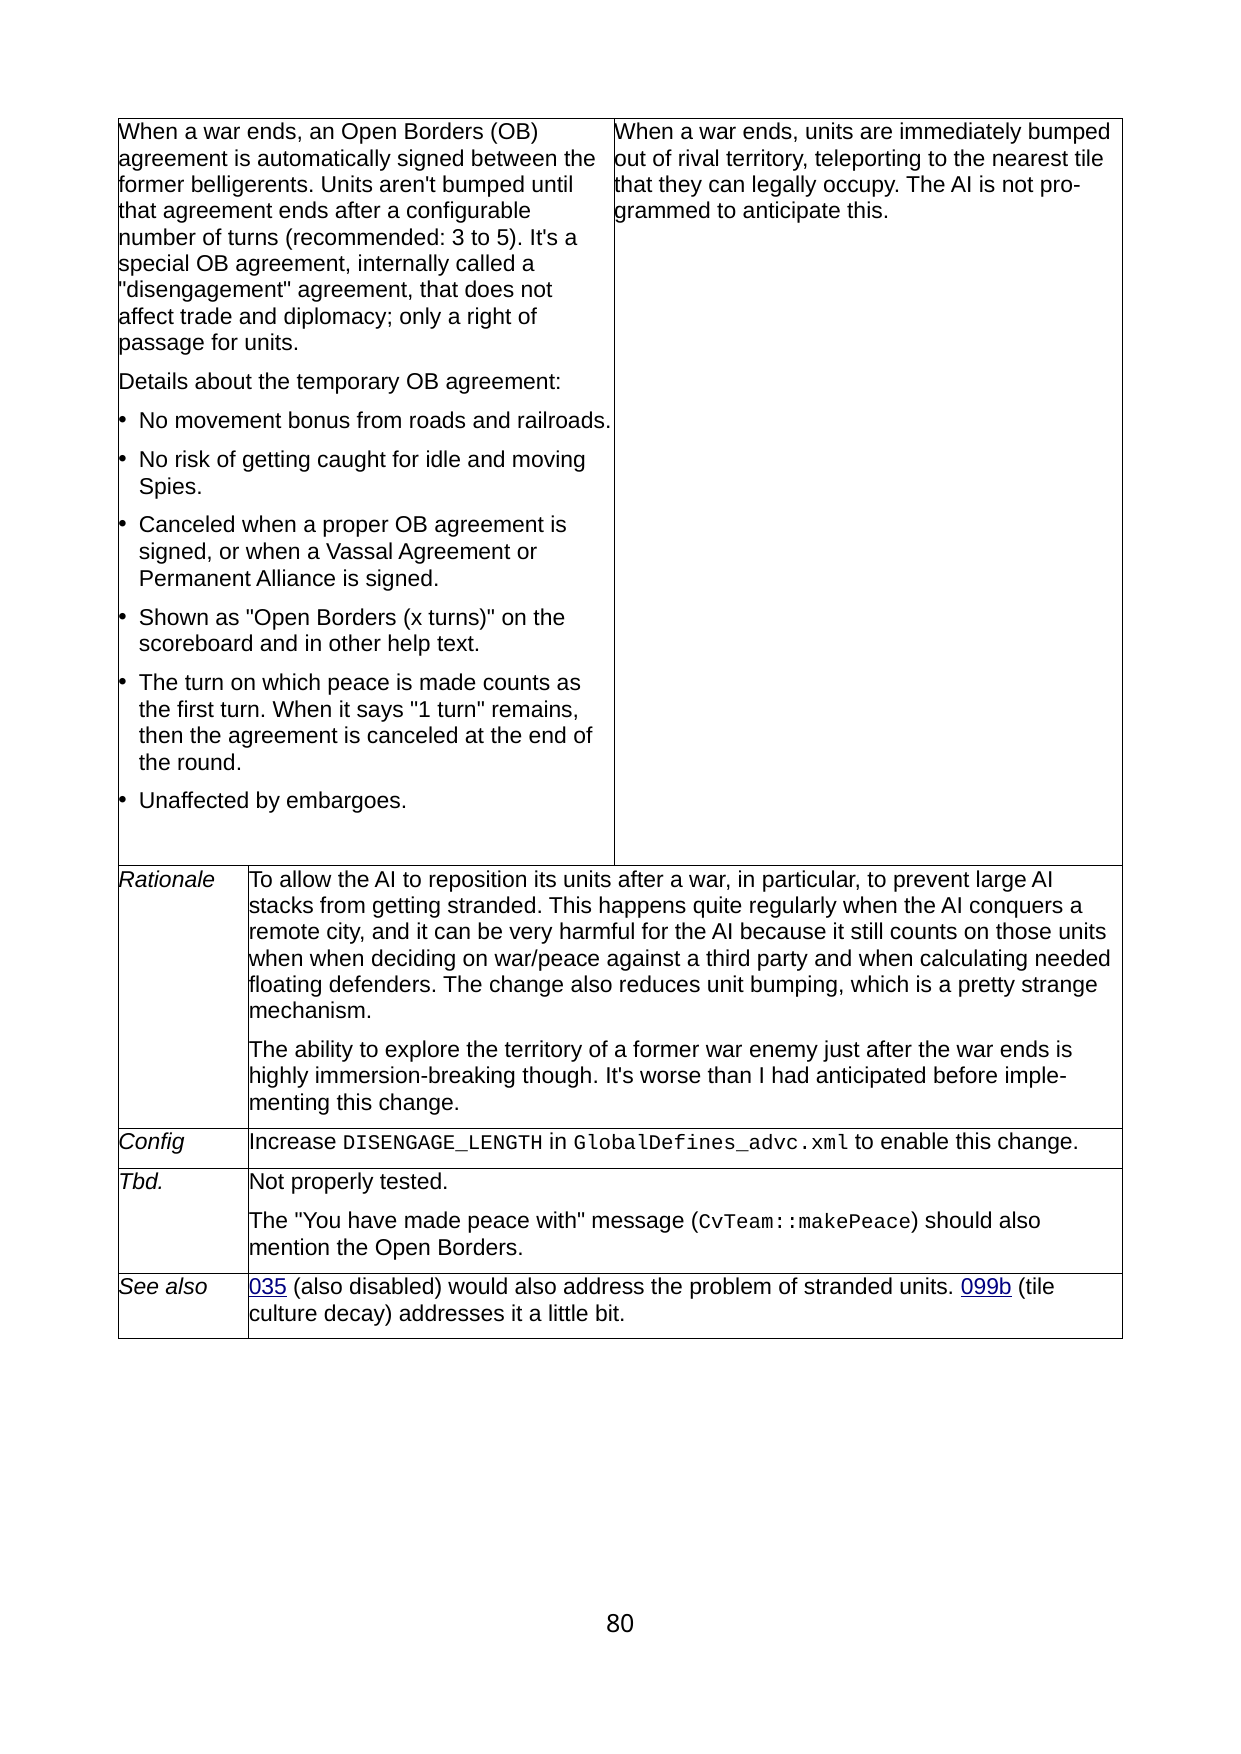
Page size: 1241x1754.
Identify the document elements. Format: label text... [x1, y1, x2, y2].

table_cell See also [119, 1274, 248, 1338]
table_cell Increase DISENGAGE_LENGTH in GlobalDefines_advc.xml to enable this change. [249, 1129, 1122, 1168]
table_cell When a war ends, an Open Borders (OB) agreement is automatically signed between the former belligerents. Units aren't bumped until that agreement ends after a configurable number of turns (recommended: 3 to 5). It's a special OB agreement, internally called a "disengage­ment" agreement, that does not affect trade and diplomacy; only a right of passage for units. Details about the temporary OB agreement: No movement bonus from roads and railroads. No risk of getting caught for idle and moving Spies. Canceled when a proper OB agreement is signed, or when a Vassal Agreement or Permanent Alliance is signed. Shown as "Open Borders (x turns)" on the scoreboard and in other help text. The turn on which peace is made counts as the first turn. When it says "1 turn" remains, then the agreement is canceled at the end of the round. Unaffected by embargoes. [119, 119, 614, 865]
table_cell Tbd. [119, 1169, 248, 1273]
table_cell To allow the AI to reposition its units after a war, in particular, to prevent large AI stacks from getting stranded. This happens quite regularly when the AI conquers a remote city, and it can be very harmful for the AI because it still counts on those units when when deciding on war/peace against a third party and when calculating needed floating defenders. The change also reduces unit bumping, which is a pretty strange mechanism. The ability to explore the territory of a former war enemy just after the war ends is highly immersion-breaking though. It's worse than I had anticipated before imple­menting this change. [249, 866, 1122, 1127]
table_cell Not properly tested. The "You have made peace with" message (CvTeam::makePeace) should also mention the Open Borders. [249, 1169, 1122, 1273]
table_cell 035 (also disabled) would also address the problem of stranded units. 099b (tile culture decay) addresses it a little bit. [249, 1274, 1122, 1338]
table_cell Rationale [119, 866, 248, 1127]
table_cell When a war ends, units are immediately bumped out of rival territory, teleporting to the nearest tile that they can legally occupy. The AI is not pro­grammed to anticipate this. [615, 119, 1122, 865]
table_cell Config [119, 1129, 248, 1168]
